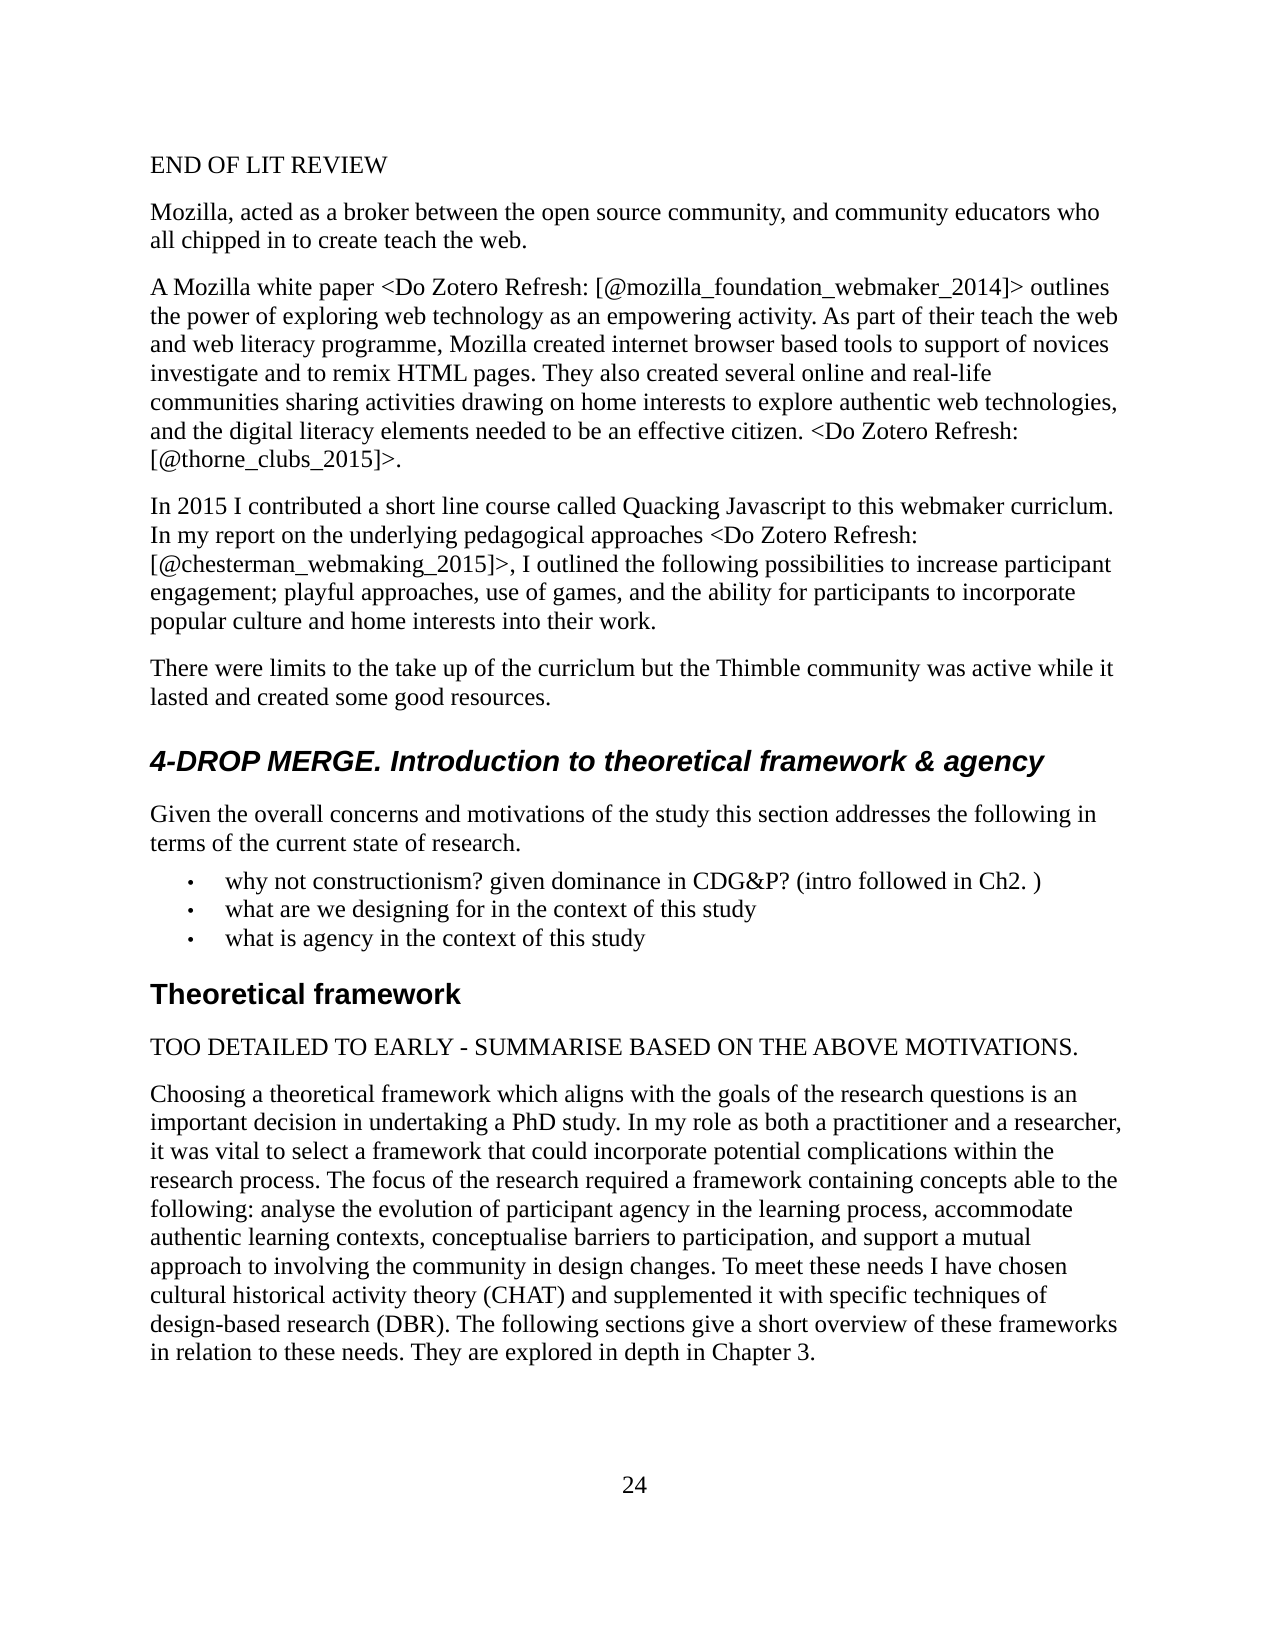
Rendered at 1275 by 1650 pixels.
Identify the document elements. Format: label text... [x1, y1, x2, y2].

text END OF LIT REVIEW [150, 150, 1125, 179]
text Choosing a theoretical framework which aligns with the goals of the research questions is an important decision in undertaking a PhD study. In my role as both a practitioner and a researcher, it was vital to select a framework that could incorporate potential complications within the research process. The focus of the research required a framework containing concepts able to the following: analyse the evolution of participant agency in the learning process, accommodate authentic learning contexts, conceptualise barriers to participation, and support a mutual approach to involving the community in design changes. To meet these needs I have chosen cultural historical activity theory (CHAT) and supplemented it with specific techniques of design-based research (DBR). The following sections give a short overview of these frameworks in relation to these needs. They are explored in depth in Chapter 3. [150, 1079, 1125, 1366]
list what are we designing for in the context of this study [187, 894, 1125, 923]
list what is agency in the context of this study [187, 923, 1125, 952]
text Given the overall concerns and motivations of the study this section addresses the following in terms of the current state of research. [150, 799, 1125, 857]
subtitle 4-DROP MERGE. Introduction to theoretical framework & agency [150, 744, 1125, 778]
list why not constructionism? given dominance in CDG&P? (intro followed in Ch2. ) [187, 866, 1125, 894]
text A Mozilla white paper <Do Zotero Refresh: [@mozilla_foundation_webmaker_2014]> outlines the power of exploring web technology as an empowering activity. As part of their teach the web and web literacy programme, Mozilla created internet browser based tools to support of novices investigate and to remix HTML pages. They also created several online and real-life communities sharing activities drawing on home interests to explore authentic web technologies, and the digital literacy elements needed to be an effective citizen. <Do Zotero Refresh: [@thorne_clubs_2015]>. [150, 272, 1125, 473]
text Mozilla, acted as a broker between the open source community, and community educators who all chipped in to create teach the web. [150, 197, 1125, 254]
subtitle Theoretical framework [150, 977, 1125, 1011]
text TOO DETAILED TO EARLY - SUMMARISE BASED ON THE ABOVE MOTIVATIONS. [150, 1032, 1125, 1061]
text In 2015 I contributed a short line course called Quacking Javascript to this webmaker curriclum. In my report on the underlying pedagogical approaches <Do Zotero Refresh: [@chesterman_webmaking_2015]>, I outlined the following possibilities to increase participant engagement; playful approaches, use of games, and the ability for participants to incorporate popular culture and home interests into their work. [150, 491, 1125, 635]
text There were limits to the take up of the curriclum but the Thimble community was active while it lasted and created some good resources. [150, 653, 1125, 710]
